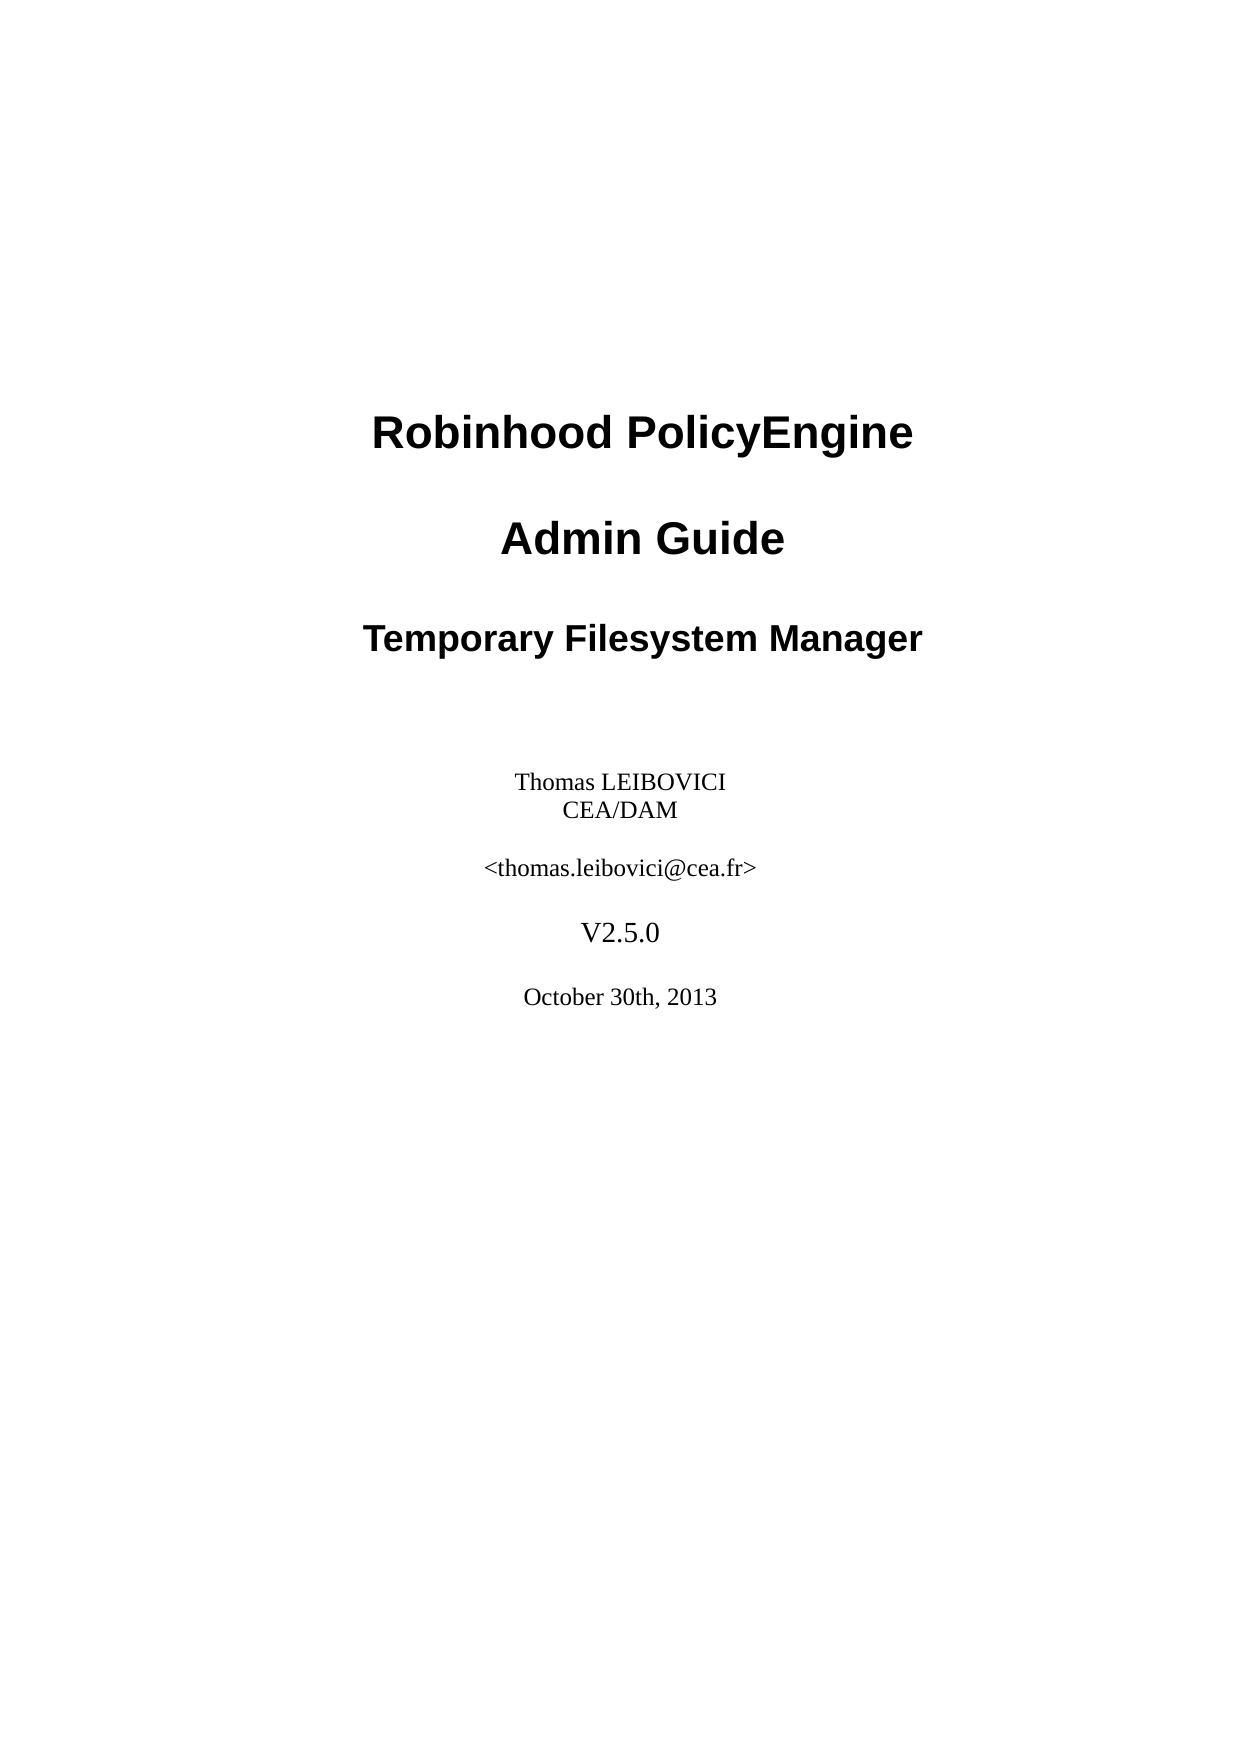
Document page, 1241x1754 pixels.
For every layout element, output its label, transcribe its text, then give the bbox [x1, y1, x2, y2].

text Thomas LEIBOVICI [148, 767, 1093, 795]
text October 30th, 2013 [148, 982, 1093, 1011]
subtitle Robinhood PolicyEngine Admin Guide Temporary Filesystem Manager [148, 406, 1093, 698]
text V2.5.0 [148, 915, 1093, 949]
text <thomas.leibovici@cea.fr> [148, 853, 1093, 882]
text CEA/DAM [148, 795, 1093, 824]
